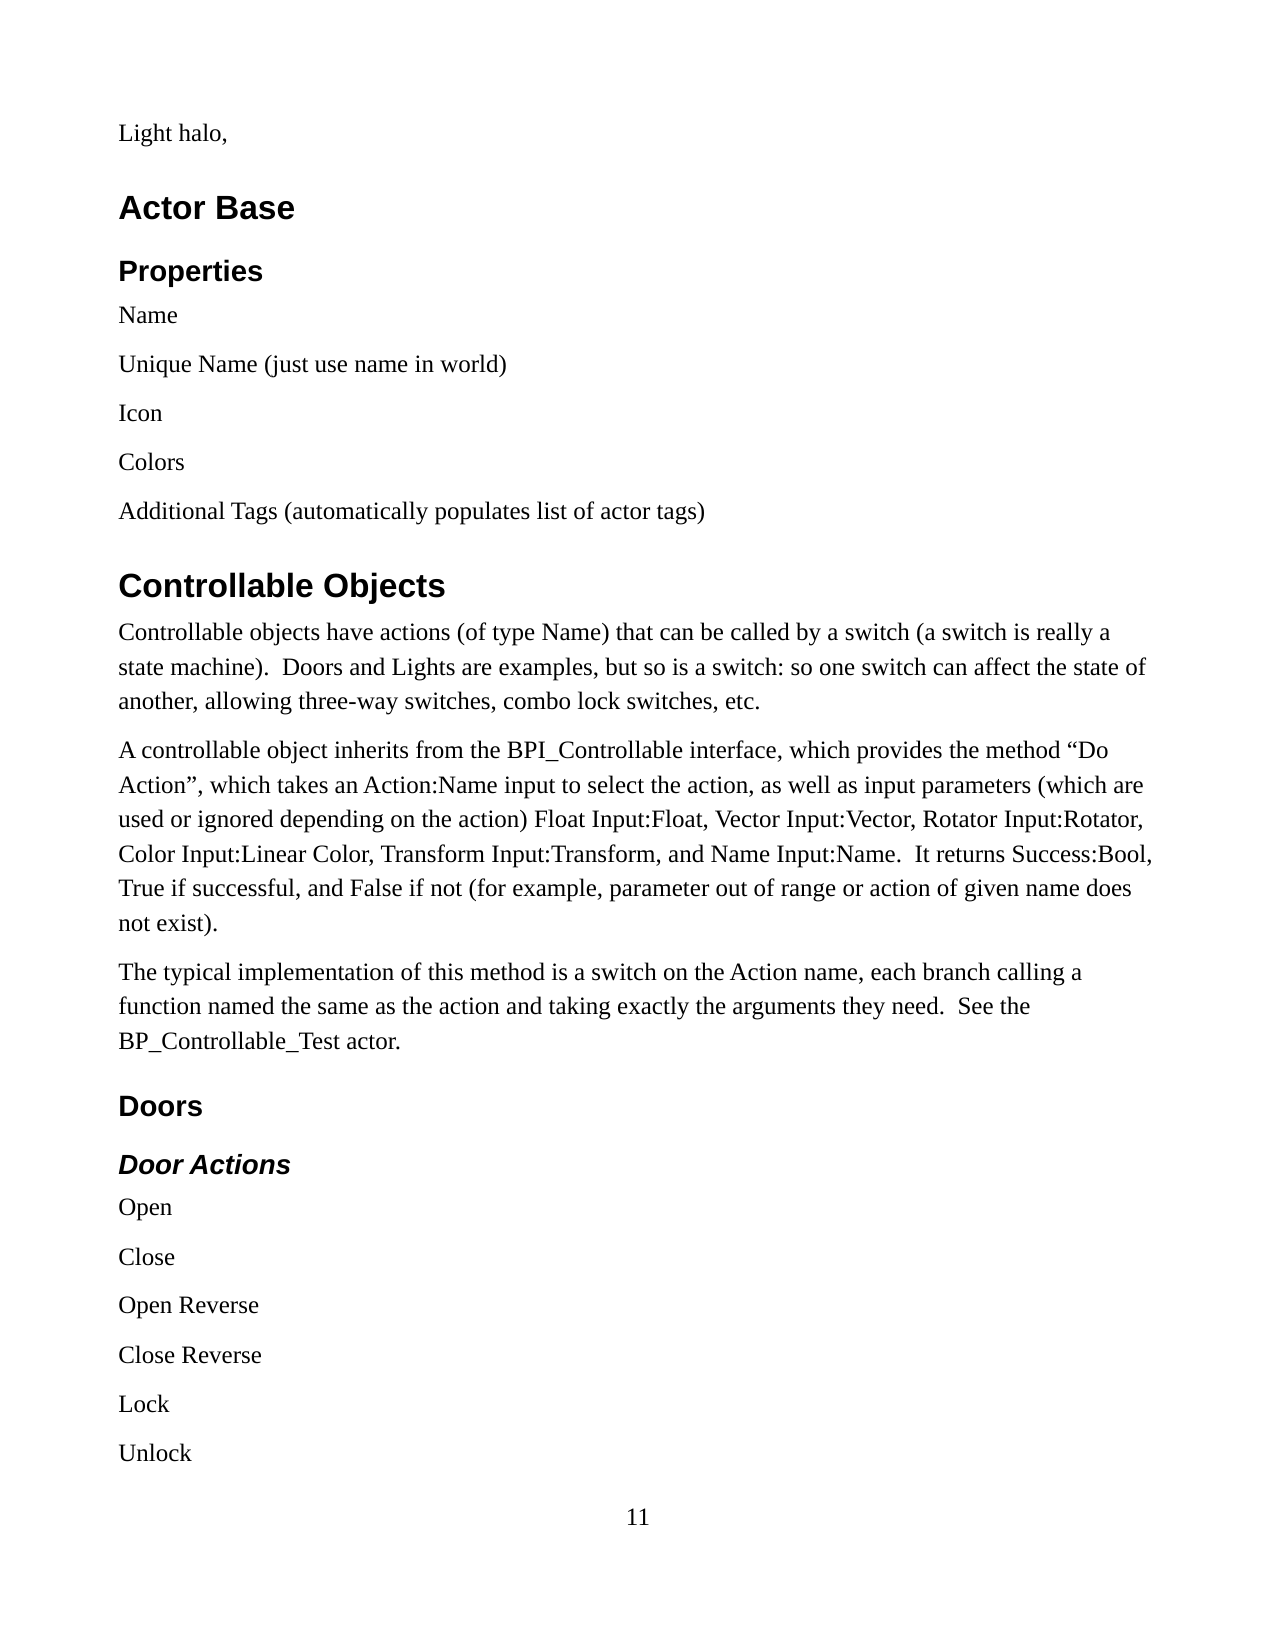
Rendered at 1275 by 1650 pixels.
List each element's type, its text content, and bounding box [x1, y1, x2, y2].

text The typical implementation of this method is a switch on the Action name, each branch calling a function named the same as the action and taking exactly the arguments they need. See the BP_Controllable_Test actor. [118, 957, 1157, 1054]
subtitle Doors [118, 1089, 1157, 1123]
text Name [118, 300, 1157, 329]
text Unlock [118, 1438, 1157, 1467]
subtitle Controllable Objects [118, 566, 1157, 605]
text Unique Name (just use name in world) [118, 349, 1157, 378]
text Controllable objects have actions (of type Name) that can be called by a switch (a switch is really a state machine). Doors and Lights are examples, but so is a switch: so one switch can affect the state of another, allowing three-way switches, combo lock switches, etc. [118, 617, 1157, 715]
text Light halo, [118, 118, 1157, 147]
text Icon [118, 398, 1157, 427]
text Open [118, 1192, 1157, 1221]
subtitle Actor Base [118, 188, 1157, 227]
subtitle Door Actions [118, 1148, 1157, 1180]
text Lock [118, 1389, 1157, 1417]
text Close [118, 1242, 1157, 1270]
text Additional Tags (automatically populates list of actor tags) [118, 496, 1157, 525]
subtitle Properties [118, 254, 1157, 287]
text Close Reverse [118, 1340, 1157, 1368]
text A controllable object inherits from the BPI_Controllable interface, which provides the method “Do Action”, which takes an Action:Name input to select the action, as well as input parameters (which are used or ignored depending on the action) Float Input:Float, Vector Input:Vector, Rotator Input:Rotator, Color Input:Linear Color, Transform Input:Transform, and Name Input:Name. It returns Success:Bool, True if successful, and False if not (for example, parameter out of range or action of given name does not exist). [118, 735, 1157, 936]
text Open Reverse [118, 1291, 1157, 1319]
text Colors [118, 447, 1157, 476]
